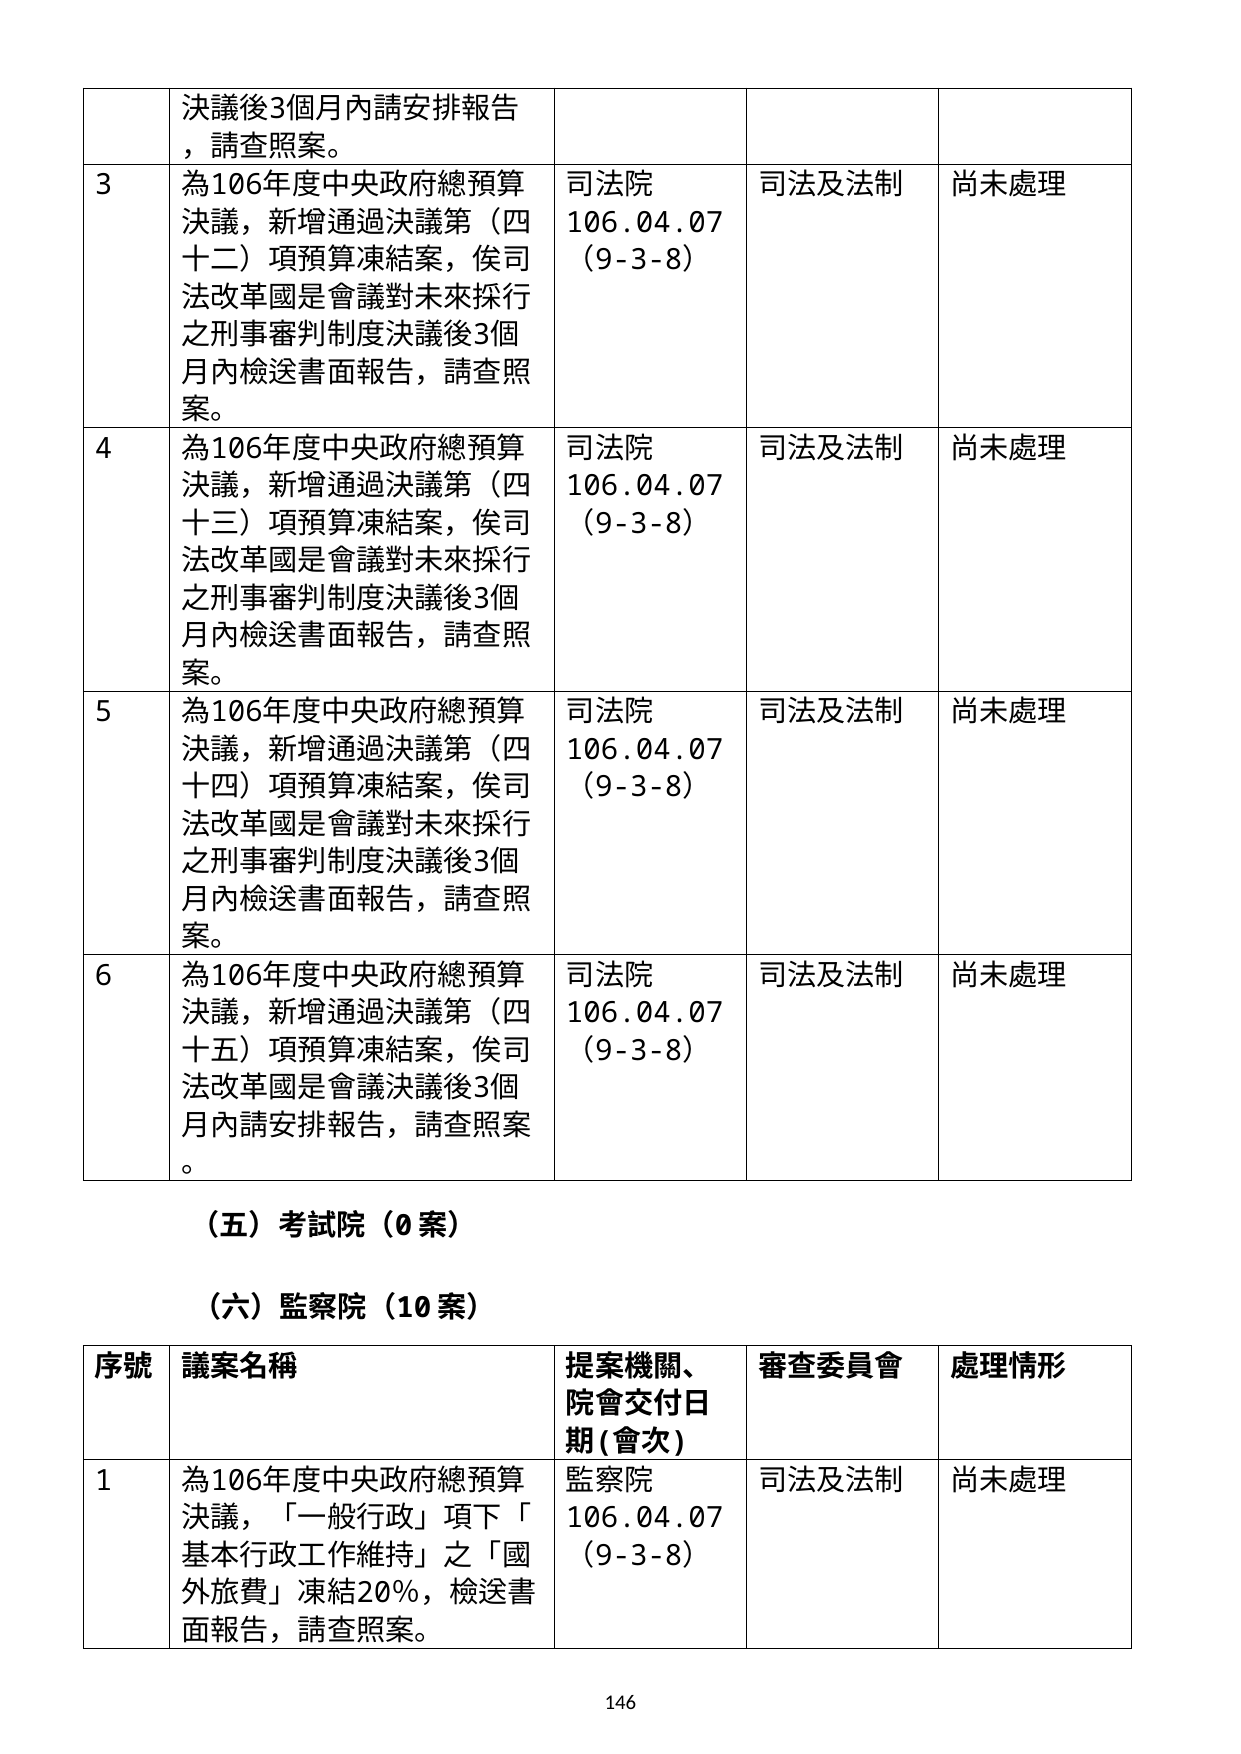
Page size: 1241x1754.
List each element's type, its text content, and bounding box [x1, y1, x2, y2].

table_cell 為106年度中央政府總預算決議，「一般行政」項下「基本行政工作維持」之「國外旅費」凍結20％，檢送書面報告，請查照案。 [170, 1460, 554, 1647]
table_cell 為106年度中央政府總預算決議，新增通過決議第（四十二）項預算凍結案，俟司法改革國是會議對未來採行之刑事審判制度決議後3個月內檢送書面報告，請查照案。 [170, 165, 554, 427]
table_cell 司法院 106.04.07 （9-3-8） [555, 692, 746, 954]
table_cell 尚未處理 [939, 428, 1131, 691]
table_cell 尚未處理 [939, 692, 1131, 954]
table_cell 司法院 106.04.07 （9-3-8） [555, 428, 746, 691]
table_cell 5 [84, 692, 169, 954]
table_cell [84, 89, 169, 164]
table_cell 司法院 106.04.07 （9-3-8） [555, 165, 746, 427]
table_cell 為106年度中央政府總預算決議，新增通過決議第（四十三）項預算凍結案，俟司法改革國是會議對未來採行之刑事審判制度決議後3個月內檢送書面報告，請查照案。 [170, 428, 554, 691]
table_cell 4 [84, 428, 169, 691]
table_cell 司法院 106.04.07 （9-3-8） [555, 955, 746, 1180]
table_cell 司法及法制 [747, 165, 938, 427]
table_cell [555, 89, 746, 164]
table_cell 監察院 106.04.07 （9-3-8） [555, 1460, 746, 1647]
table_cell 為106年度中央政府總預算決議，新增通過決議第（四十四）項預算凍結案，俟司法改革國是會議對未來採行之刑事審判制度決議後3個月內檢送書面報告，請查照案。 [170, 692, 554, 954]
table_header 提案機關、院會交付日期(會次) [555, 1346, 746, 1459]
table_cell 司法及法制 [747, 1460, 938, 1647]
table_cell 司法及法制 [747, 955, 938, 1180]
table_cell [939, 89, 1131, 164]
table_header 處理情形 [939, 1346, 1131, 1459]
table_header 議案名稱 [170, 1346, 554, 1459]
table_cell 尚未處理 [939, 165, 1131, 427]
table_cell [747, 89, 938, 164]
table_cell 司法及法制 [747, 428, 938, 691]
table_cell 司法及法制 [747, 692, 938, 954]
table_cell 尚未處理 [939, 955, 1131, 1180]
table_header 審查委員會 [747, 1346, 938, 1459]
table_cell 1 [84, 1460, 169, 1647]
table_cell 為106年度中央政府總預算決議，新增通過決議第（四十五）項預算凍結案，俟司法改革國是會議決議後3個月內請安排報告，請查照案。 [170, 955, 554, 1180]
table_cell 6 [84, 955, 169, 1180]
table_cell 尚未處理 [939, 1460, 1131, 1647]
table_cell 3 [84, 165, 169, 427]
table_header 序號 [84, 1346, 169, 1459]
table_cell 決議後3個月內請安排報告，請查照案。 [170, 89, 554, 164]
text （五）考試院（0案） [75, 1201, 1165, 1244]
text （六）監察院（10案） [75, 1283, 1165, 1326]
